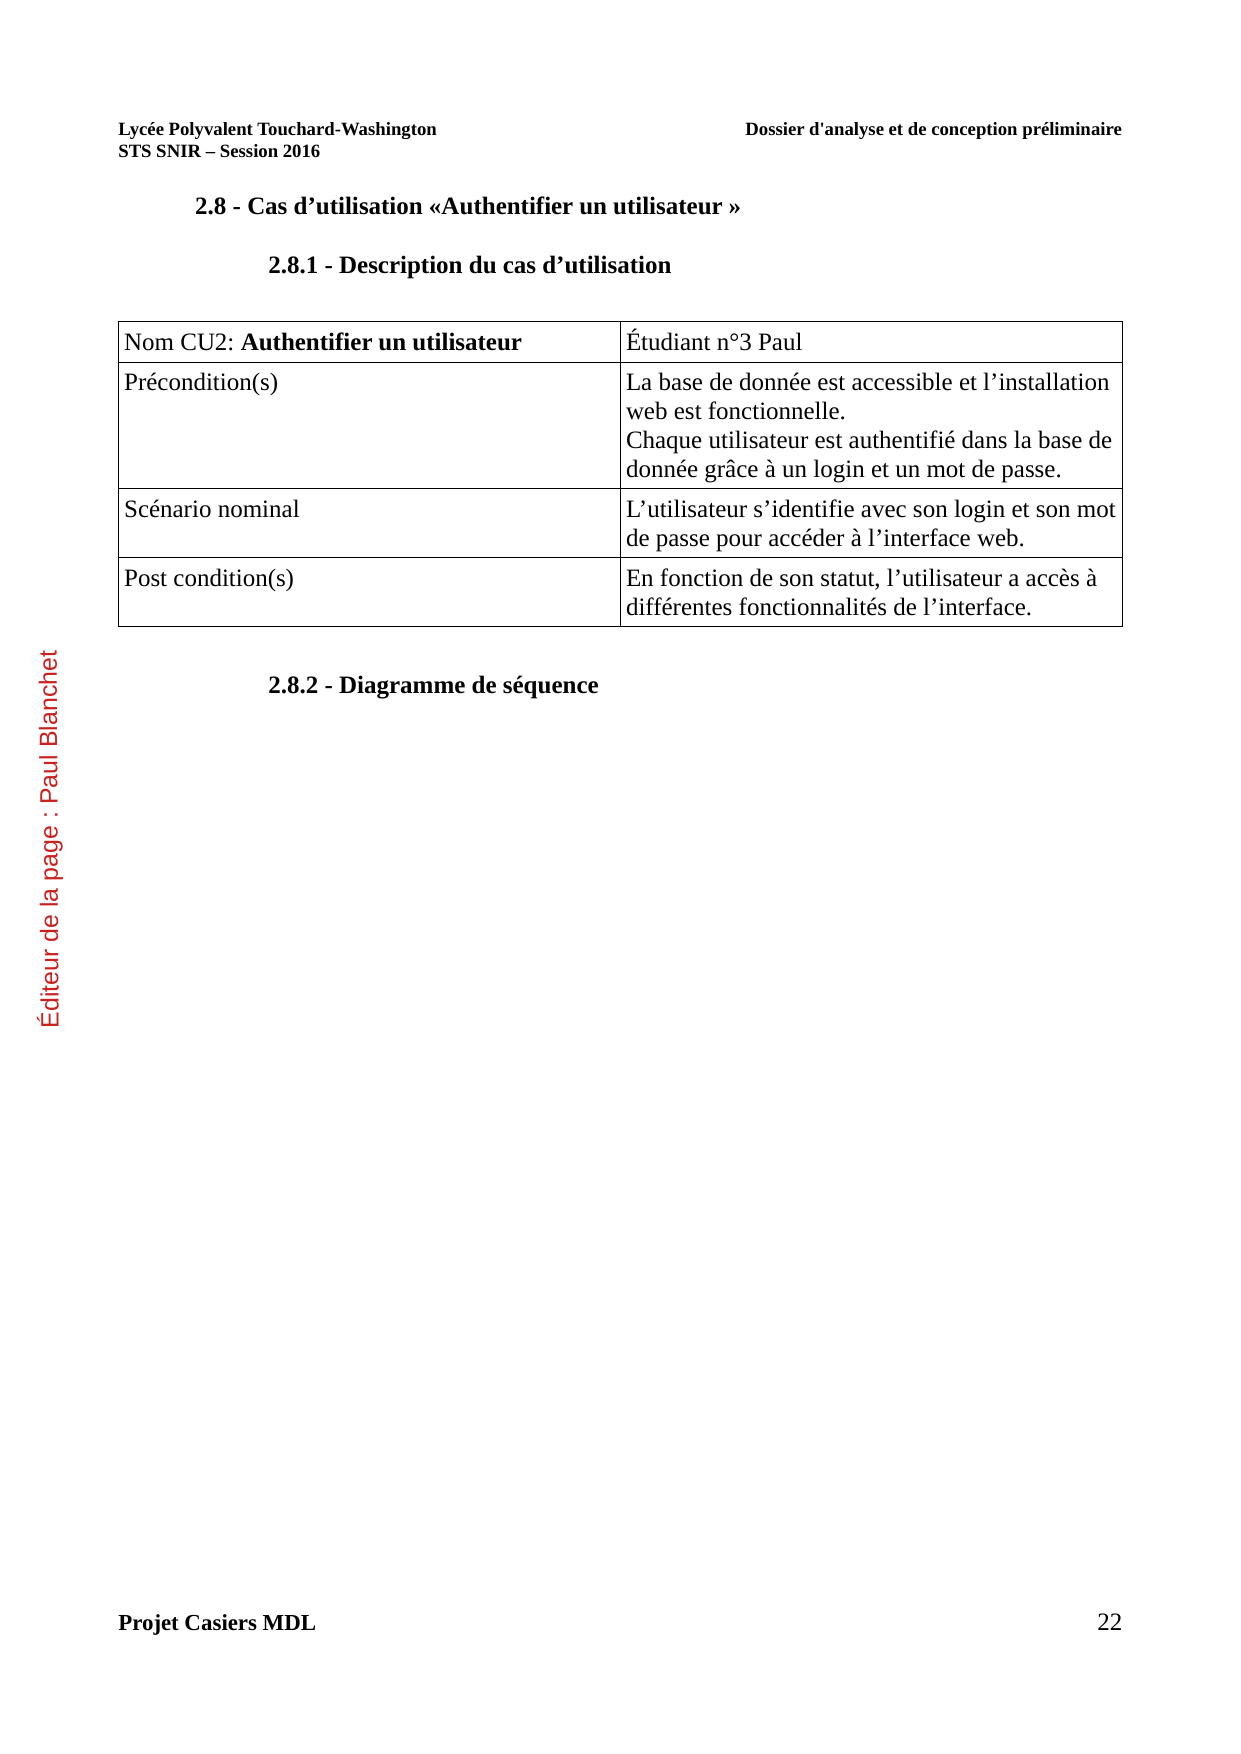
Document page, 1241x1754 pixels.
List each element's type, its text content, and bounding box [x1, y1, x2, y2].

table_header Nom CU2: Authentifier un utilisateur [119, 322, 620, 362]
table_cell Post condition(s) [119, 558, 620, 626]
subtitle 2.8.1 - Description du cas d’utilisation [118, 247, 1122, 280]
table_header Étudiant n°3 Paul [621, 322, 1122, 362]
table_cell Précondition(s) [119, 363, 620, 488]
table_cell Scénario nominal [119, 489, 620, 557]
subtitle 2.8.2 - Diagramme de séquence [118, 670, 1122, 698]
table_cell L’utilisateur s’identifie avec son login et son mot de passe pour accéder à l’interface web. [621, 489, 1122, 557]
table_cell La base de donnée est accessible et l’installation web est fonctionnelle. Chaque utilisateur est authentifié dans la base de donnée grâce à un login et un mot de passe. [621, 363, 1122, 488]
table_cell En fonction de son statut, l’utilisateur a accès à différentes fonctionnalités de l’interface. [621, 558, 1122, 626]
subtitle 2.8 - Cas d’utilisation «Authentifier un utilisateur » [195, 191, 1122, 219]
